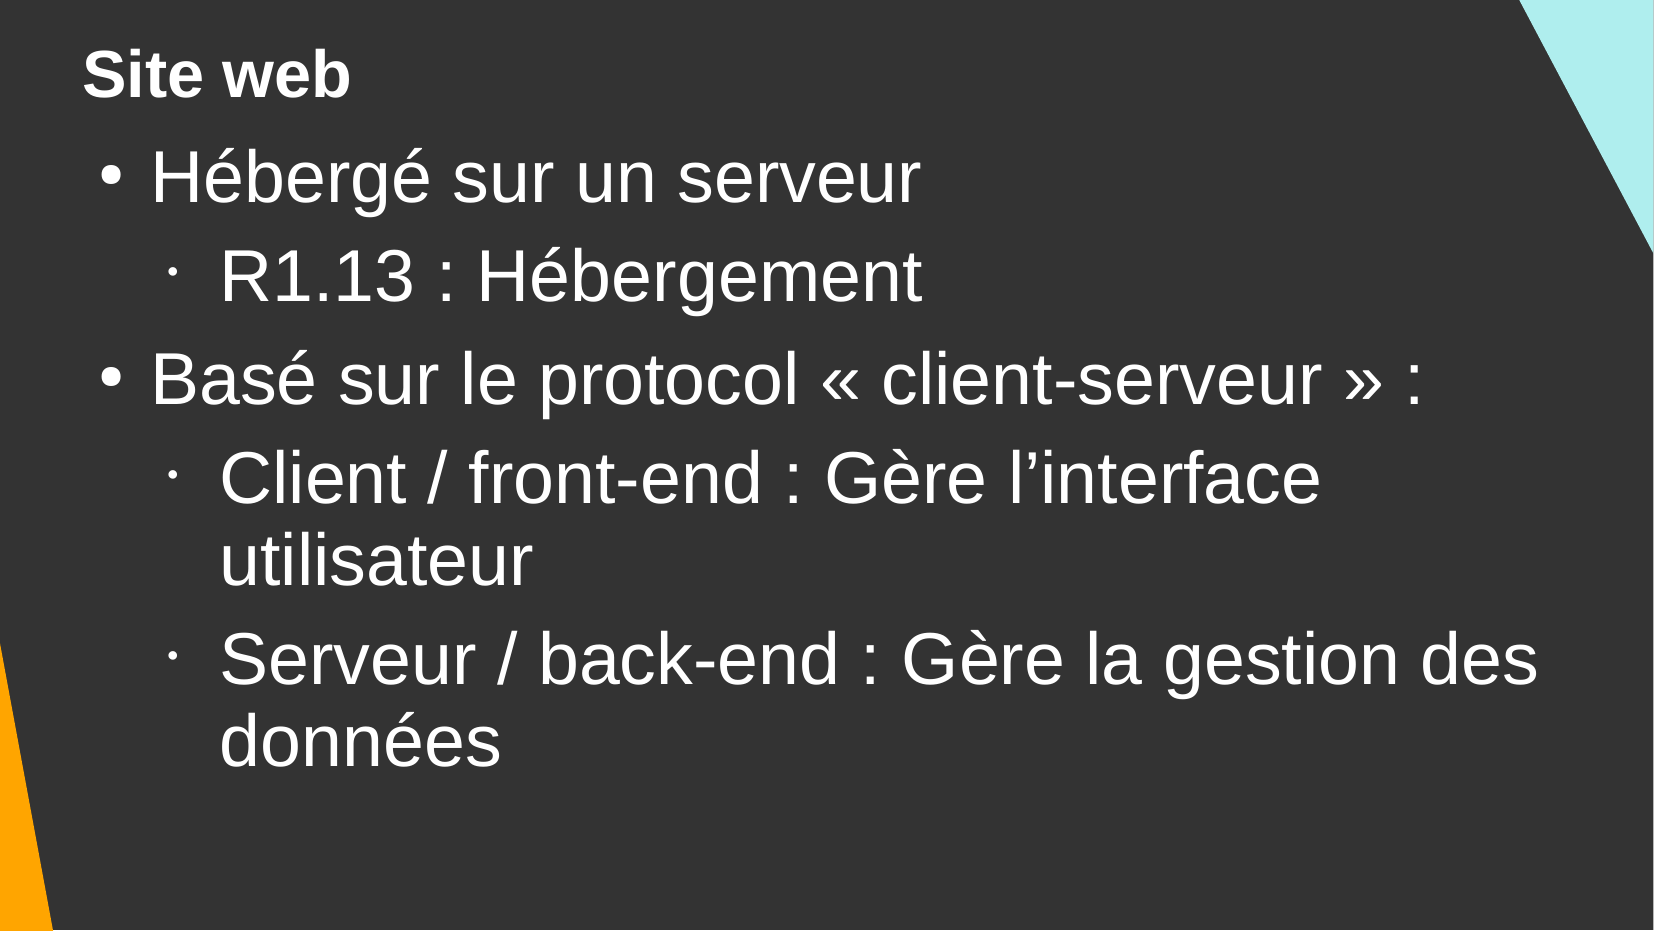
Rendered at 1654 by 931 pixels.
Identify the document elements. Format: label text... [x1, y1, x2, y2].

text_box [0, 643, 54, 931]
text_box [1519, 0, 1654, 255]
list Hébergé sur un serveur R1.13 : Hébergement Basé sur le protocol « client-serveur » : Client / front-end : Gère l’interface utilisateur Serveur / back-end : Gère la gestion des données [80, 135, 1605, 789]
title Site web [82, 36, 1571, 114]
